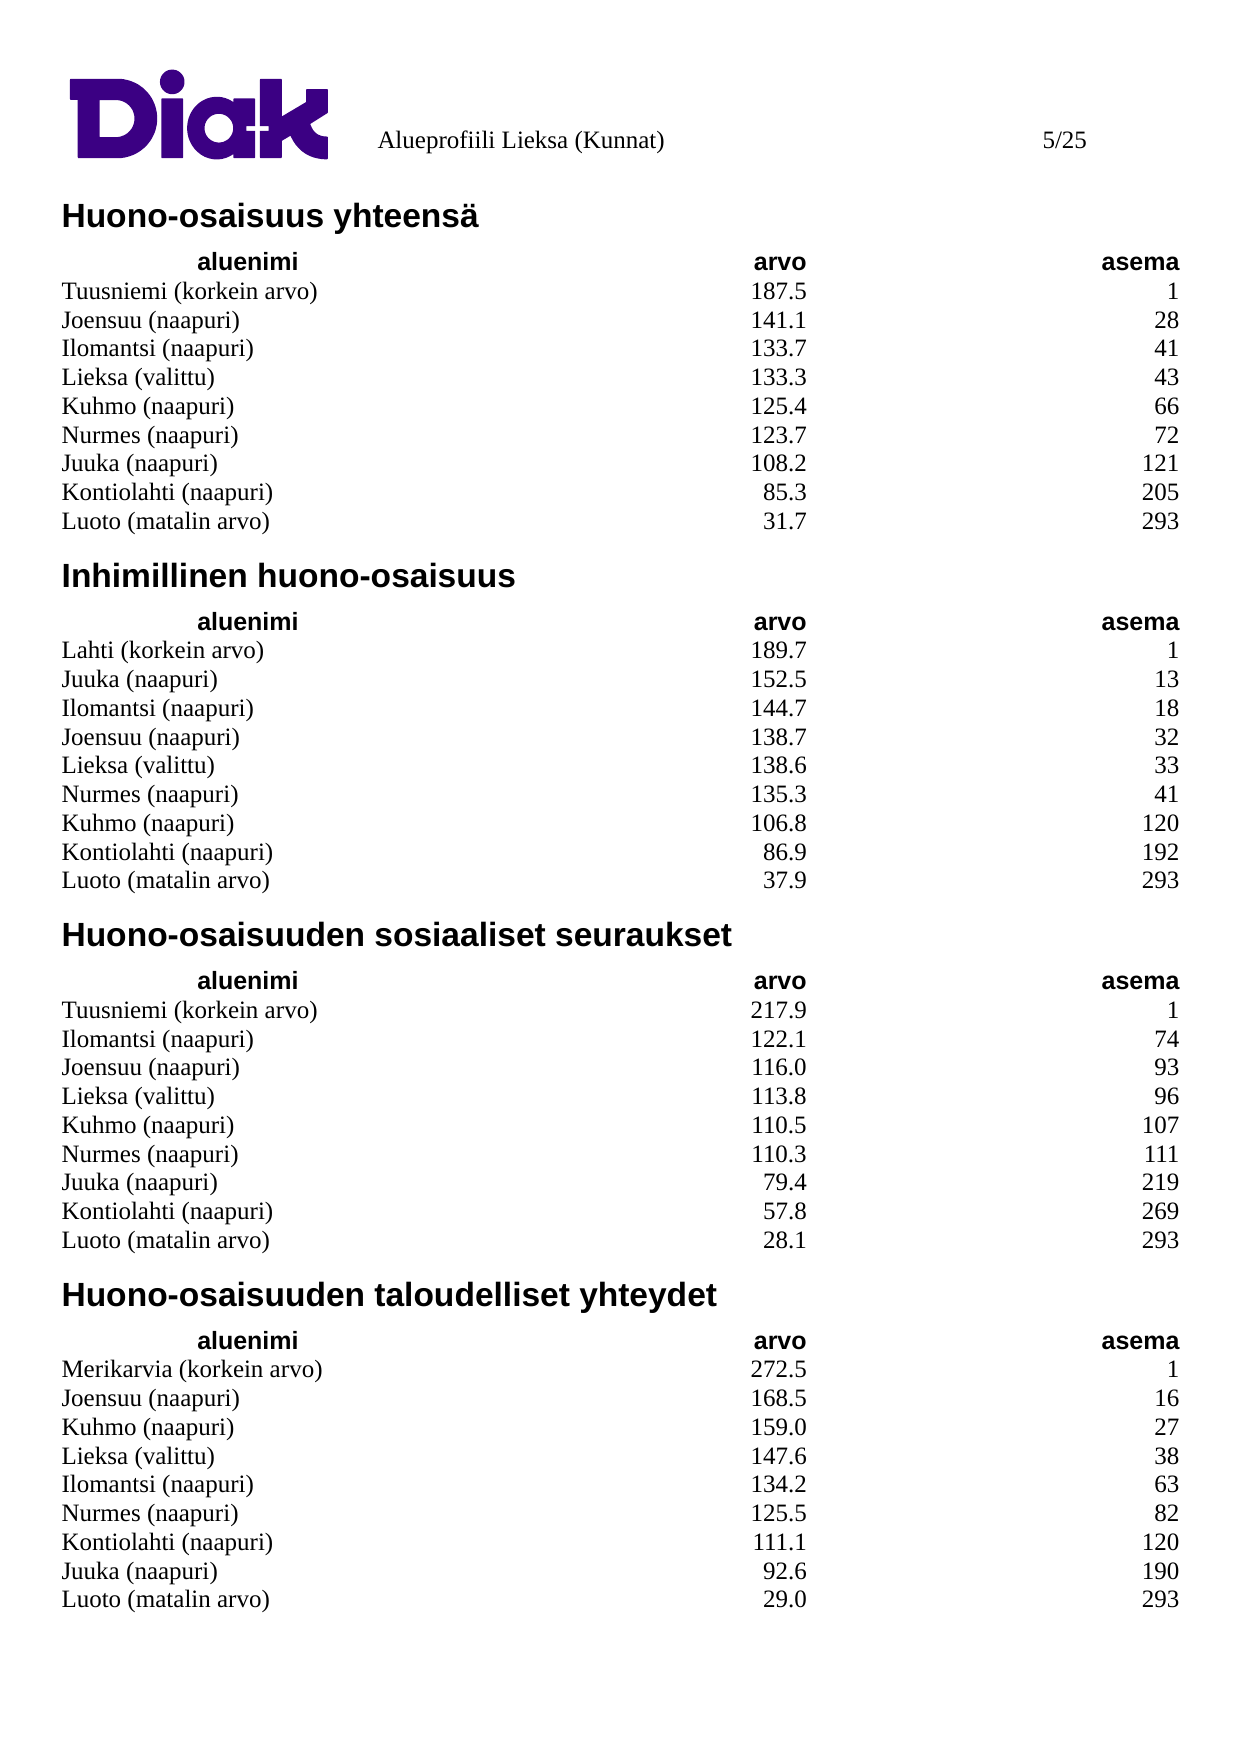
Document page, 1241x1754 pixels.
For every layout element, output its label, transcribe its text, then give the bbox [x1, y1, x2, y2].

table_cell Joensuu (naapuri) [61, 305, 434, 333]
table_cell 57.8 [434, 1196, 806, 1225]
table_cell Kontiolahti (naapuri) [61, 1527, 434, 1556]
table_cell 189.7 [434, 636, 806, 664]
table_header asema [806, 1326, 1179, 1354]
table_header aluenimi [61, 247, 434, 276]
table_cell 192 [806, 837, 1179, 866]
table_cell Ilomantsi (naapuri) [61, 693, 434, 722]
table_cell 41 [806, 334, 1179, 362]
table_cell 86.9 [434, 837, 806, 866]
table_cell Luoto (matalin arvo) [61, 506, 434, 535]
table_cell 147.6 [434, 1441, 806, 1469]
table_cell 144.7 [434, 693, 806, 722]
table_cell 107 [806, 1110, 1179, 1139]
table_cell 108.2 [434, 449, 806, 477]
table_cell Lieksa (valittu) [61, 751, 434, 779]
table_cell 113.8 [434, 1081, 806, 1110]
table_cell 120 [806, 808, 1179, 837]
table_cell Luoto (matalin arvo) [61, 1225, 434, 1254]
table_cell 125.4 [434, 391, 806, 420]
table_header arvo [434, 966, 806, 995]
table_cell 28 [806, 305, 1179, 333]
table_cell 93 [806, 1053, 1179, 1081]
table_cell Ilomantsi (naapuri) [61, 334, 434, 362]
table_cell 293 [806, 1225, 1179, 1254]
table_cell Nurmes (naapuri) [61, 779, 434, 808]
table_cell 133.3 [434, 362, 806, 391]
table_cell 293 [806, 866, 1179, 894]
table_cell 219 [806, 1168, 1179, 1196]
table_cell 37.9 [434, 866, 806, 894]
table_cell 74 [806, 1024, 1179, 1052]
table_cell Lieksa (valittu) [61, 362, 434, 391]
table_header aluenimi [61, 966, 434, 995]
table_cell 38 [806, 1441, 1179, 1469]
table_cell Kontiolahti (naapuri) [61, 837, 434, 866]
table_header arvo [434, 607, 806, 636]
table_cell 159.0 [434, 1412, 806, 1441]
table_cell 13 [806, 664, 1179, 693]
table_header asema [806, 247, 1179, 276]
table_cell Ilomantsi (naapuri) [61, 1470, 434, 1498]
table_header asema [806, 607, 1179, 636]
table_cell Kuhmo (naapuri) [61, 808, 434, 837]
table_cell 63 [806, 1470, 1179, 1498]
table_cell 66 [806, 391, 1179, 420]
table_cell Lahti (korkein arvo) [61, 636, 434, 664]
table_cell 92.6 [434, 1556, 806, 1584]
table_cell 121 [806, 449, 1179, 477]
table_cell 116.0 [434, 1053, 806, 1081]
table_cell Luoto (matalin arvo) [61, 1585, 434, 1613]
table_cell Kuhmo (naapuri) [61, 1412, 434, 1441]
table_cell Ilomantsi (naapuri) [61, 1024, 434, 1052]
table_cell Joensuu (naapuri) [61, 1053, 434, 1081]
table_cell Tuusniemi (korkein arvo) [61, 995, 434, 1024]
table_cell 123.7 [434, 420, 806, 448]
table_cell Juuka (naapuri) [61, 449, 434, 477]
table_cell 134.2 [434, 1470, 806, 1498]
table_cell 18 [806, 693, 1179, 722]
table_header aluenimi [61, 607, 434, 636]
table_cell 168.5 [434, 1383, 806, 1412]
subtitle Huono-osaisuuden taloudelliset yhteydet [61, 1274, 1179, 1313]
table_cell 72 [806, 420, 1179, 448]
table_cell Kontiolahti (naapuri) [61, 477, 434, 506]
table_cell 293 [806, 506, 1179, 535]
table_cell Juuka (naapuri) [61, 1168, 434, 1196]
table_cell Kuhmo (naapuri) [61, 1110, 434, 1139]
table_cell Joensuu (naapuri) [61, 722, 434, 751]
table_cell 205 [806, 477, 1179, 506]
table_cell 85.3 [434, 477, 806, 506]
table_cell 32 [806, 722, 1179, 751]
table_header arvo [434, 247, 806, 276]
table_cell Lieksa (valittu) [61, 1441, 434, 1469]
table_cell Kuhmo (naapuri) [61, 391, 434, 420]
table_cell 41 [806, 779, 1179, 808]
subtitle Inhimillinen huono-osaisuus [61, 556, 1179, 594]
subtitle Huono-osaisuuden sosiaaliset seuraukset [61, 915, 1179, 954]
table_cell 16 [806, 1383, 1179, 1412]
table_cell 125.5 [434, 1498, 806, 1527]
table_cell Luoto (matalin arvo) [61, 866, 434, 894]
table_cell 106.8 [434, 808, 806, 837]
table_header asema [806, 966, 1179, 995]
table_cell Lieksa (valittu) [61, 1081, 434, 1110]
table_cell Nurmes (naapuri) [61, 420, 434, 448]
table_cell 29.0 [434, 1585, 806, 1613]
table_cell Juuka (naapuri) [61, 664, 434, 693]
table_cell 28.1 [434, 1225, 806, 1254]
table_cell Juuka (naapuri) [61, 1556, 434, 1584]
table_cell Tuusniemi (korkein arvo) [61, 276, 434, 305]
table_cell 96 [806, 1081, 1179, 1110]
table_cell 293 [806, 1585, 1179, 1613]
table_cell 190 [806, 1556, 1179, 1584]
table_cell 43 [806, 362, 1179, 391]
table_cell 152.5 [434, 664, 806, 693]
table_cell 135.3 [434, 779, 806, 808]
table_header aluenimi [61, 1326, 434, 1354]
table_cell 187.5 [434, 276, 806, 305]
table_cell 269 [806, 1196, 1179, 1225]
table_cell 141.1 [434, 305, 806, 333]
table_cell 111.1 [434, 1527, 806, 1556]
table_cell 138.6 [434, 751, 806, 779]
table_cell 1 [806, 276, 1179, 305]
table_cell 217.9 [434, 995, 806, 1024]
table_cell 31.7 [434, 506, 806, 535]
table_cell 120 [806, 1527, 1179, 1556]
table_cell 111 [806, 1139, 1179, 1167]
table_cell 272.5 [434, 1355, 806, 1383]
subtitle Huono-osaisuus yhteensä [61, 196, 1179, 235]
table_cell 1 [806, 995, 1179, 1024]
table_cell 1 [806, 1355, 1179, 1383]
table_cell 133.7 [434, 334, 806, 362]
table_cell 1 [806, 636, 1179, 664]
table_cell 27 [806, 1412, 1179, 1441]
table_cell 122.1 [434, 1024, 806, 1052]
table_cell 33 [806, 751, 1179, 779]
table_cell 110.5 [434, 1110, 806, 1139]
table_cell 79.4 [434, 1168, 806, 1196]
table_cell Kontiolahti (naapuri) [61, 1196, 434, 1225]
table_cell 110.3 [434, 1139, 806, 1167]
table_cell Joensuu (naapuri) [61, 1383, 434, 1412]
table_header arvo [434, 1326, 806, 1354]
table_cell Nurmes (naapuri) [61, 1139, 434, 1167]
table_cell 82 [806, 1498, 1179, 1527]
table_cell 138.7 [434, 722, 806, 751]
table_cell Merikarvia (korkein arvo) [61, 1355, 434, 1383]
table_cell Nurmes (naapuri) [61, 1498, 434, 1527]
